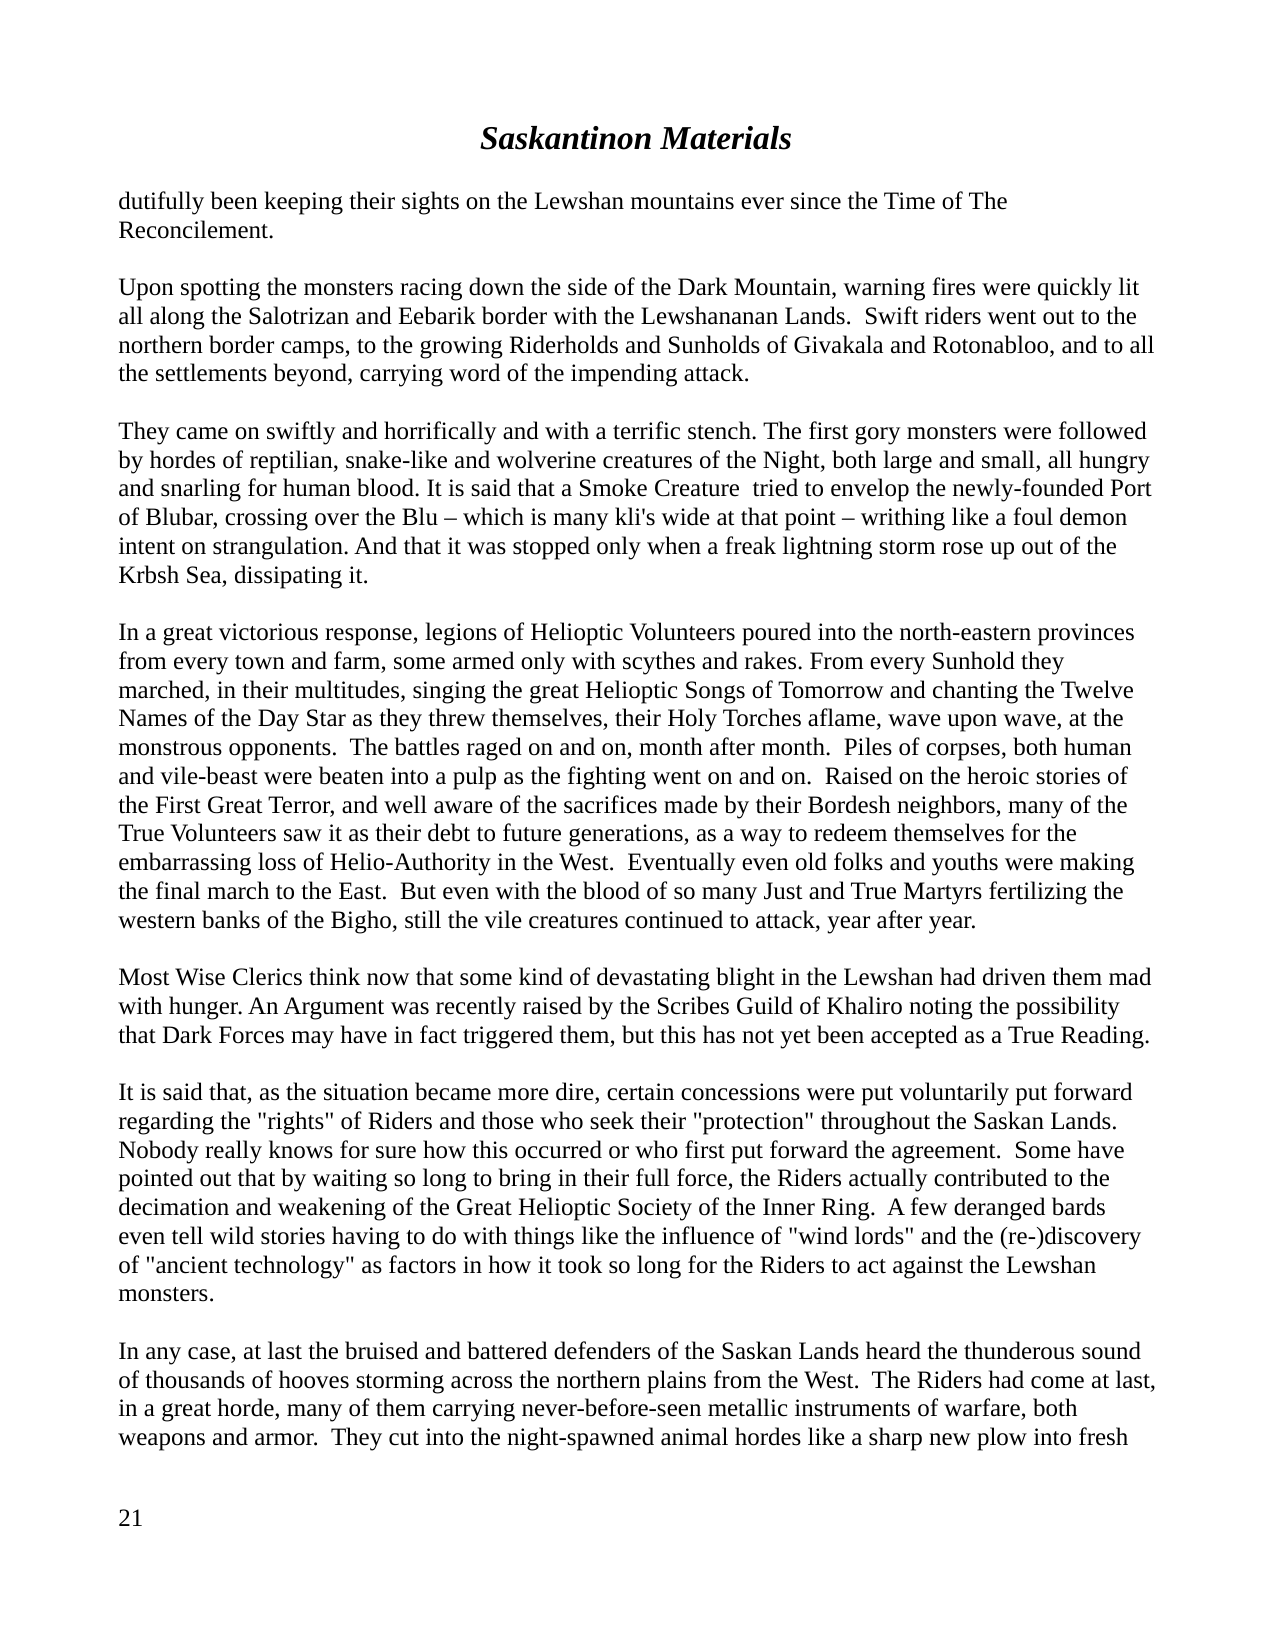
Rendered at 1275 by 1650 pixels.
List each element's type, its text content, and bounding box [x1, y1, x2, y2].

text They came on swiftly and horrifically and with a terrific stench. The first gory monsters were followed by hordes of reptilian, snake-like and wolverine creatures of the Night, both large and small, all hungry and snarling for human blood. It is said that a Smoke Creature tried to envelop the newly-founded Port of Blubar, crossing over the Blu – which is many kli's wide at that point – writhing like a foul demon intent on strangulation. And that it was stopped only when a freak lightning storm rose up out of the Krbsh Sea, dissipating it. [118, 416, 1157, 588]
text Upon spotting the monsters racing down the side of the Dark Mountain, warning fires were quickly lit all along the Salotrizan and Eebarik border with the Lewshananan Lands. Swift riders went out to the northern border camps, to the growing Riderholds and Sunholds of Givakala and Rotonabloo, and to all the settlements beyond, carrying word of the impending attack. [118, 272, 1157, 387]
text In any case, at last the bruised and battered defenders of the Saskan Lands heard the thunderous sound of thousands of hooves storming across the northern plains from the West. The Riders had come at last, in a great horde, many of them carrying never-before-seen metallic instruments of warfare, both weapons and armor. They cut into the night-spawned animal hordes like a sharp new plow into fresh [118, 1336, 1157, 1451]
text Most Wise Clerics think now that some kind of devastating blight in the Lewshan had driven them mad with hunger. An Argument was recently raised by the Scribes Guild of Khaliro noting the possibility that Dark Forces may have in fact triggered them, but this has not yet been accepted as a True Reading. [118, 962, 1157, 1048]
text dutifully been keeping their sights on the Lewshan mountains ever since the Time of The Reconcilement. [118, 186, 1157, 243]
text In a great victorious response, legions of Helioptic Volunteers poured into the north-eastern provinces from every town and farm, some armed only with scythes and rakes. From every Sunhold they marched, in their multitudes, singing the great Helioptic Songs of Tomorrow and chanting the Twelve Names of the Day Star as they threw themselves, their Holy Torches aflame, wave upon wave, at the monstrous opponents. The battles raged on and on, month after month. Piles of corpses, both human and vile-beast were beaten into a pulp as the fighting went on and on. Raised on the heroic stories of the First Great Terror, and well aware of the sacrifices made by their Bordesh neighbors, many of the True Volunteers saw it as their debt to future generations, as a way to redeem themselves for the embarrassing loss of Helio-Authority in the West. Eventually even old folks and youths were making the final march to the East. But even with the blood of so many Just and True Martyrs fertilizing the western banks of the Bigho, still the vile creatures continued to attack, year after year. [118, 617, 1157, 933]
text It is said that, as the situation became more dire, certain concessions were put voluntarily put forward regarding the "rights" of Riders and those who seek their "protection" throughout the Saskan Lands. Nobody really knows for sure how this occurred or who first put forward the agreement. Some have pointed out that by waiting so long to bring in their full force, the Riders actually contributed to the decimation and weakening of the Great Helioptic Society of the Inner Ring. A few deranged bards even tell wild stories having to do with things like the influence of "wind lords" and the (re-)discovery of "ancient technology" as factors in how it took so long for the Riders to act against the Lewshan monsters. [118, 1077, 1157, 1307]
